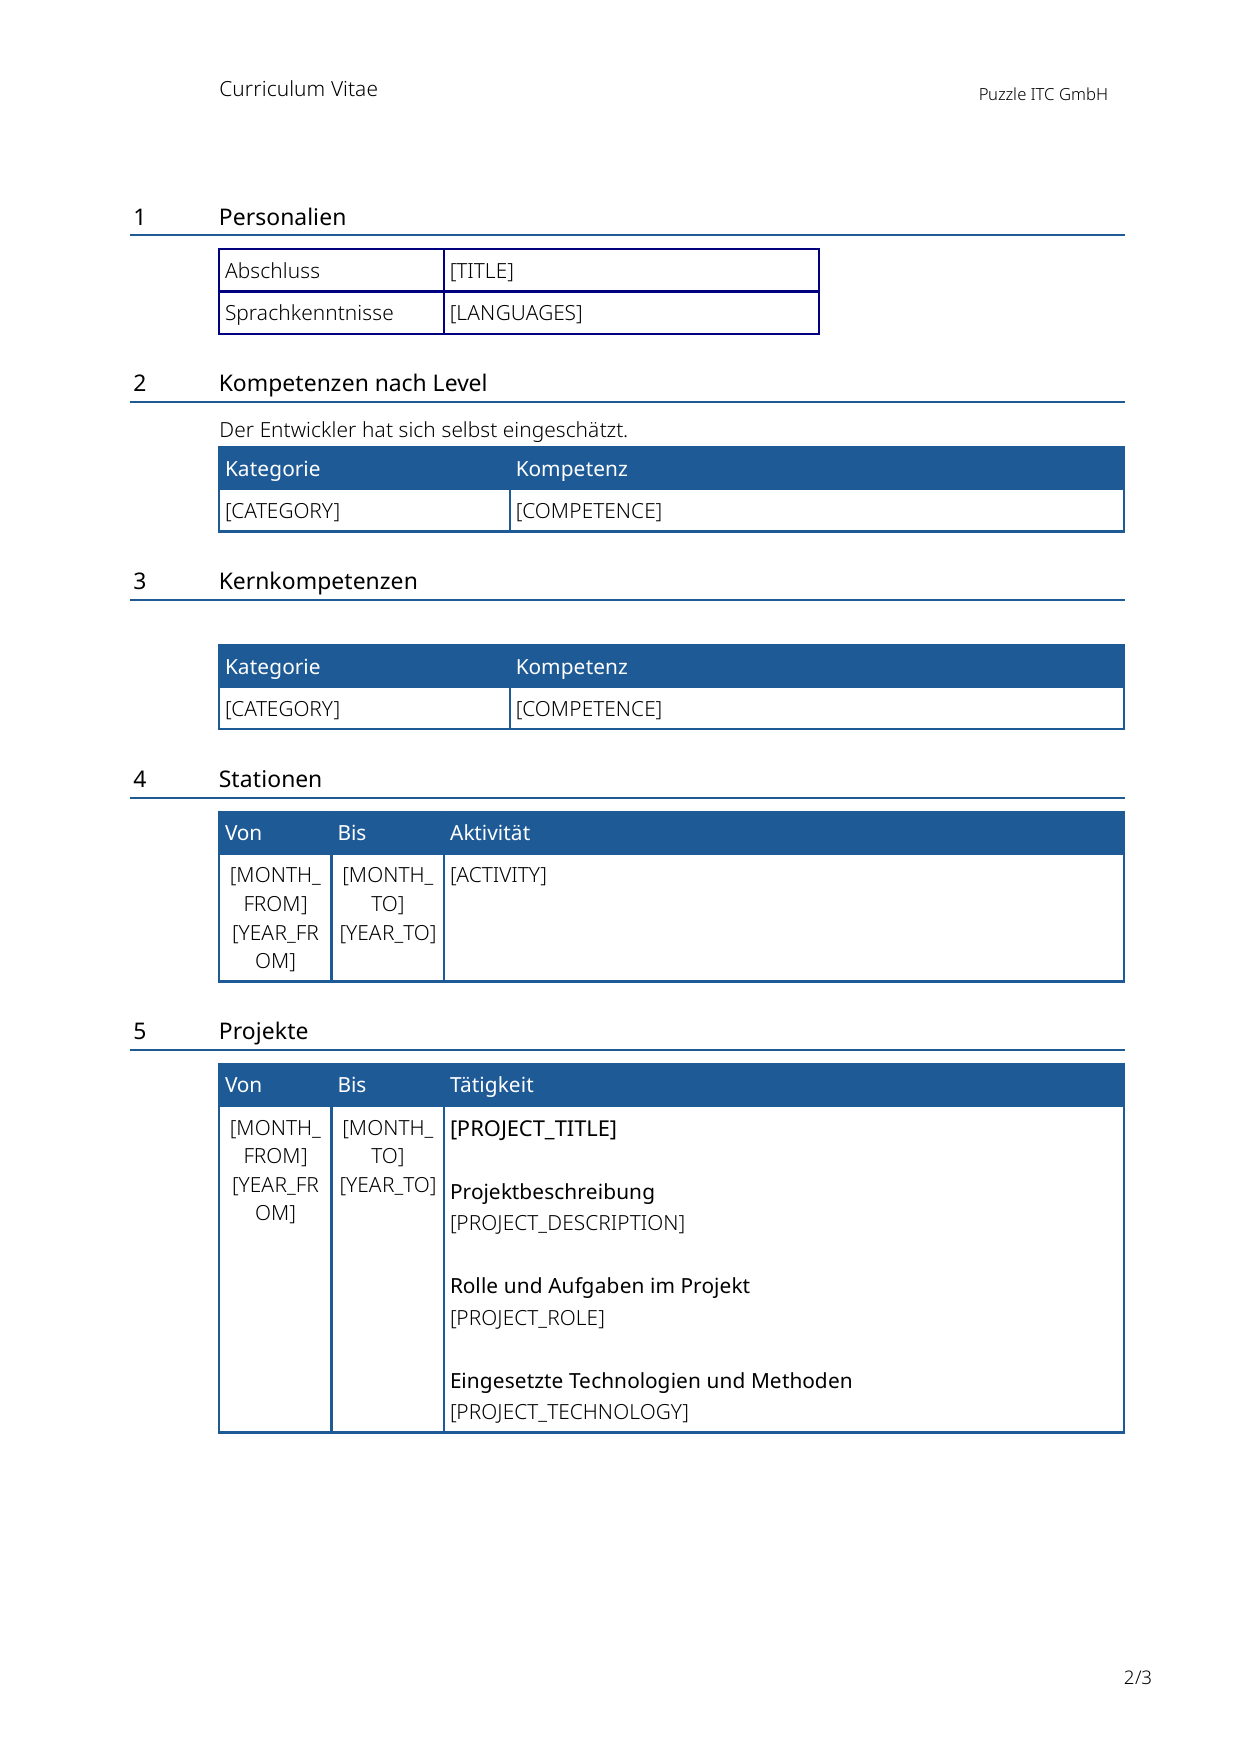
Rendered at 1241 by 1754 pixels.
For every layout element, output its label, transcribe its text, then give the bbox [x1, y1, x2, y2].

table_cell [COMPETENCE] [511, 490, 1123, 530]
table_header [TITLE] [445, 250, 818, 290]
table_header Kategorie [220, 448, 509, 488]
table_header Bis [333, 1065, 443, 1105]
table_cell Sprachkenntnisse [220, 293, 443, 332]
table_header Kompetenz [511, 448, 1123, 488]
table_header Aktivität [445, 813, 1123, 853]
table_cell [MONTH_TO][YEAR_TO] [333, 1107, 443, 1431]
table_cell [CATEGORY] [220, 490, 509, 530]
subtitle Stationen [130, 760, 1125, 797]
table_cell [MONTH_FROM][YEAR_FROM] [220, 1107, 330, 1431]
table_header Tätigkeit [445, 1065, 1123, 1105]
table_cell [PROJECT_TITLE] Projektbeschreibung [PROJECT_DESCRIPTION] Rolle und Aufgaben im Projekt [PROJECT_ROLE] Eingesetzte Technologien und Methoden [PROJECT_TECHNOLOGY] [445, 1107, 1123, 1431]
table_cell [MONTH_FROM][YEAR_FROM] [220, 855, 330, 980]
subtitle Personalien [130, 197, 1125, 234]
table_header Von [220, 1065, 330, 1105]
table_header Abschluss [220, 250, 443, 290]
table_header Kategorie [220, 646, 509, 686]
table_cell [COMPETENCE] [511, 688, 1123, 728]
table_header Von [220, 813, 330, 853]
subtitle Kernkompetenzen [130, 562, 1125, 599]
table_header Bis [333, 813, 443, 853]
subtitle Kompetenzen nach Level [130, 364, 1125, 401]
table_cell [CATEGORY] [220, 688, 509, 728]
text Der Entwickler hat sich selbst eingeschätzt. [219, 415, 1125, 443]
table_cell [LANGUAGES] [445, 293, 818, 332]
table_cell [MONTH_TO][YEAR_TO] [333, 855, 443, 980]
table_cell [ACTIVITY] [445, 855, 1123, 980]
subtitle Projekte [130, 1012, 1125, 1049]
table_header Kompetenz [511, 646, 1123, 686]
